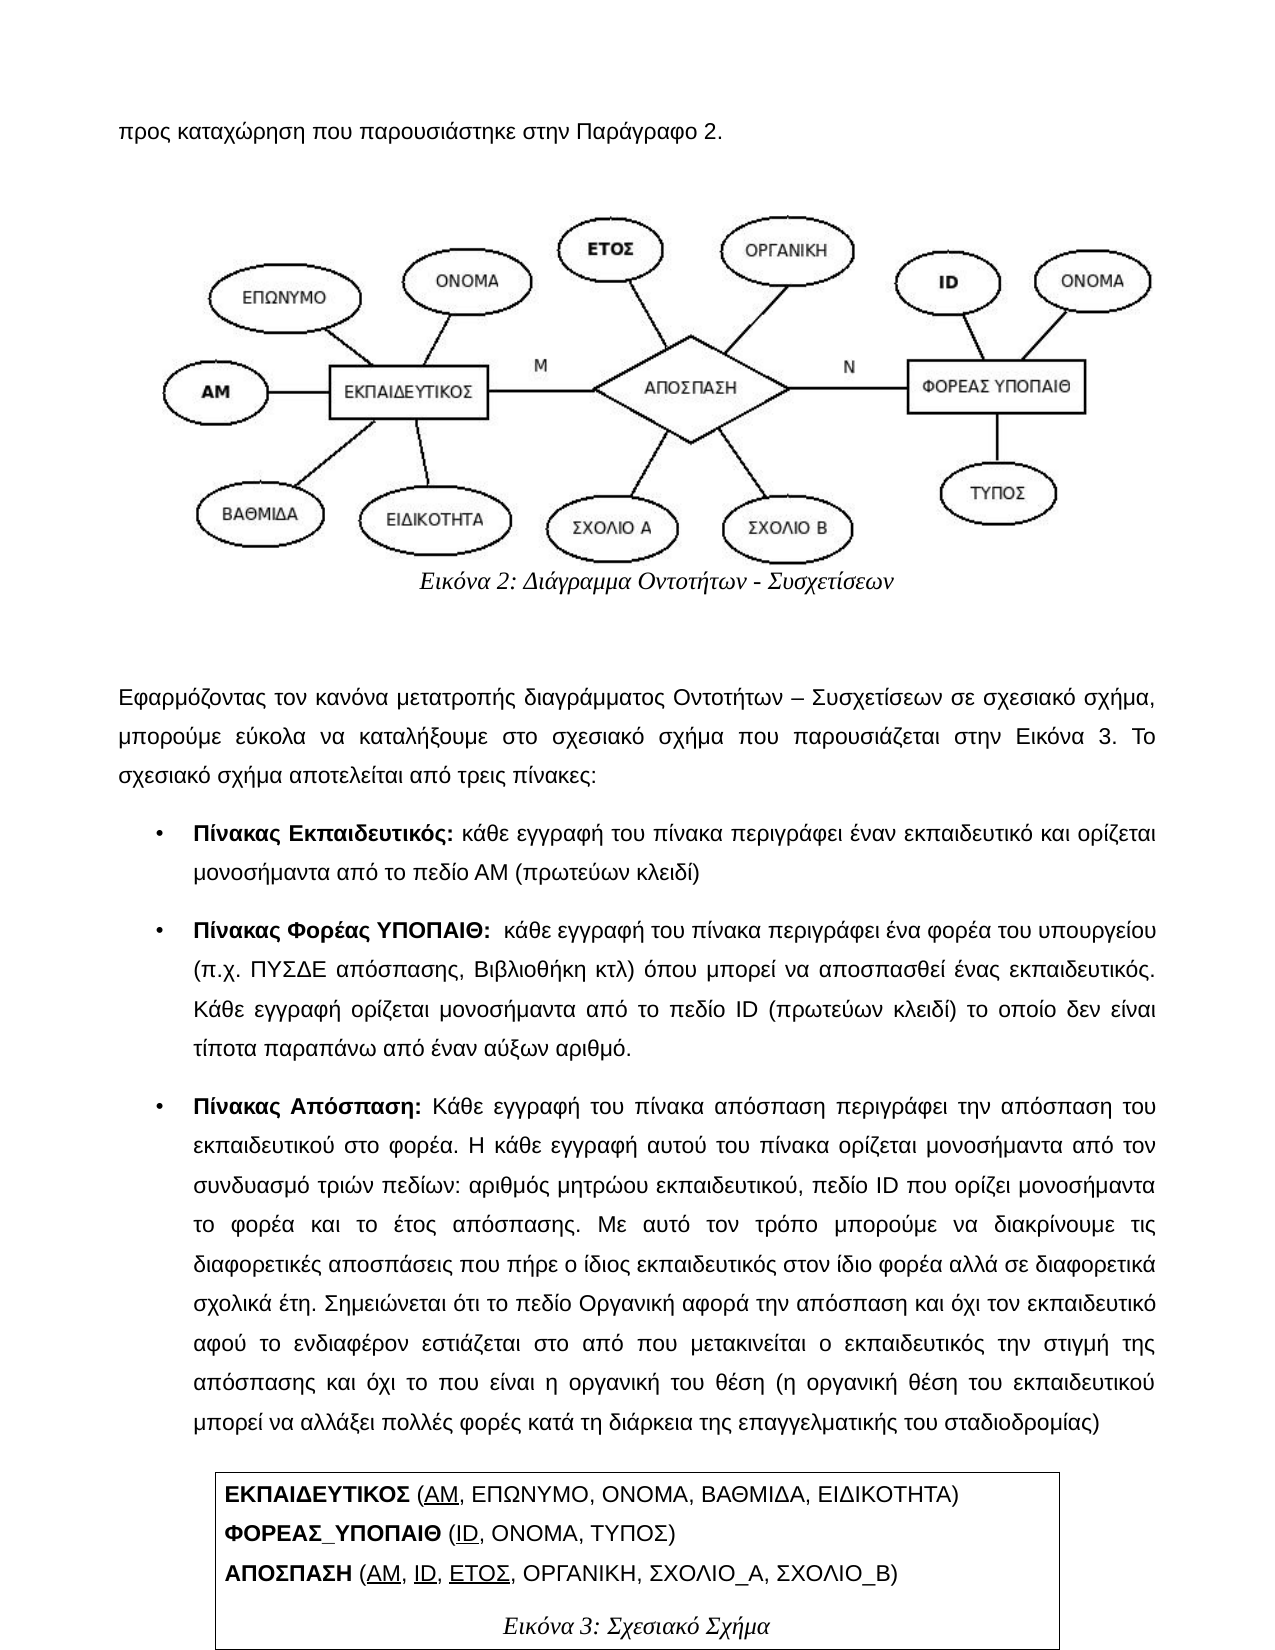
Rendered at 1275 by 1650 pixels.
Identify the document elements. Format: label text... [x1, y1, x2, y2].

text προς καταχώρηση που παρουσιάστηκε στην Παράγραφο 2. [118, 118, 1157, 144]
text Εικόνα 3: Σχεσιακό Σχήμα [224, 1611, 1051, 1640]
text Εφαρμόζοντας τον κανόνα μετατροπής διαγράμματος Οντοτήτων – Συσχετίσεων σε σχεσιακό σχήμα, μπορούμε εύκολα να καταλήξουμε στο σχεσιακό σχήμα που παρουσιάζεται στην Εικόνα 3. Το σχεσιακό σχήμα αποτελείται από τρεις πίνακες: [118, 683, 1157, 789]
text ΕΚΠΑΙΔΕΥΤΙΚΟΣ (ΑΜ, ΕΠΩΝΥΜΟ, ΟΝΟΜΑ, ΒΑΘΜΙΔΑ, ΕΙΔΙΚΟΤΗΤΑ) [224, 1481, 1051, 1507]
text ΦΟΡΕΑΣ_ΥΠΟΠΑΙΘ (ID, ΟΝΟΜΑ, ΤΥΠΟΣ) [224, 1520, 1051, 1546]
text ΑΠΟΣΠΑΣΗ (AM, ID, ΕΤΟΣ, ΟΡΓΑΝΙΚΗ, ΣΧΟΛΙΟ_Α, ΣΧΟΛΙΟ_Β) [224, 1559, 1051, 1586]
text Εικόνα 2: Διάγραμμα Οντοτήτων - Συσχετίσεων [155, 566, 1161, 595]
list Πίνακας Εκπαιδευτικός: κάθε εγγραφή του πίνακα περιγράφει έναν εκπαιδευτικό και ορίζεται μονοσήμαντα από το πεδίο ΑΜ (πρωτεύων κλειδί) [156, 820, 1157, 886]
list Πίνακας Απόσπαση: Κάθε εγγραφή του πίνακα απόσπαση περιγράφει την απόσπαση του εκπαιδευτικού στο φορέα. Η κάθε εγγραφή αυτού του πίνακα ορίζεται μονοσήμαντα από τον συνδυασμό τριών πεδίων: αριθμός μητρώου εκπαιδευτικού, πεδίο ID που ορίζει μονοσήμαντα το φορέα και το έτος απόσπασης. Με αυτό τον τρόπο μπορούμε να διακρίνουμε τις διαφορετικές αποσπάσεις που πήρε ο ίδιος εκπαιδευτικός στον ίδιο φορέα αλλά σε διαφορετικά σχολικά έτη. Σημειώνεται ότι το πεδίο Οργανική αφορά την απόσπαση και όχι τον εκπαιδευτικό αφού το ενδιαφέρον εστιάζεται στο από που μετακινείται ο εκπαιδευτικός την στιγμή της απόσπασης και όχι το που είναι η οργανική του θέση (η οργανική θέση του εκπαιδευτικού μπορεί να αλλάξει πολλές φορές κατά τη διάρκεια της επαγγελματικής του σταδιοδρομίας) [156, 1093, 1157, 1435]
picture [162, 215, 1154, 566]
list Πίνακας Φορέας ΥΠΟΠΑΙΘ: κάθε εγγραφή του πίνακα περιγράφει ένα φορέα του υπουργείου (π.χ. ΠΥΣΔΕ απόσπασης, Βιβλιοθήκη κτλ) όπου μπορεί να αποσπασθεί ένας εκπαιδευτικός. Κάθε εγγραφή ορίζεται μονοσήμαντα από το πεδίο ID (πρωτεύων κλειδί) το οποίο δεν είναι τίποτα παραπάνω από έναν αύξων αριθμό. [156, 917, 1157, 1062]
